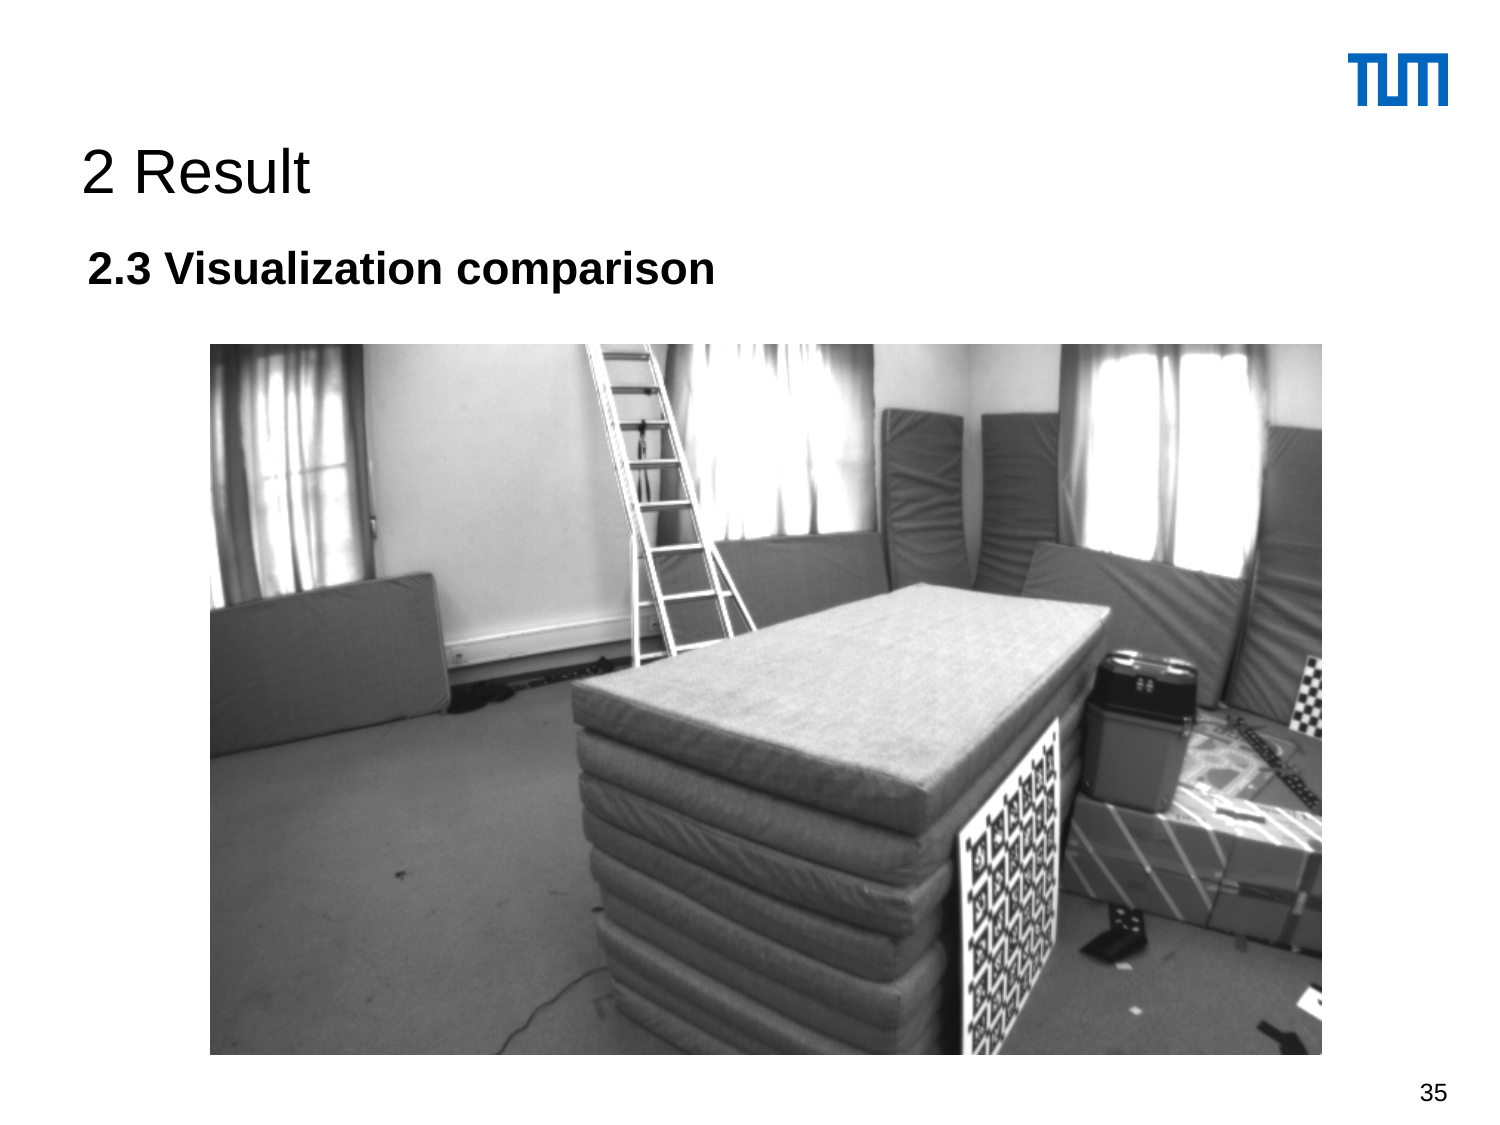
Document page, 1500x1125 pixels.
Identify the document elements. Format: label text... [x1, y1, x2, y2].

title 2 Result [81, 139, 1110, 207]
slide_number [1111, 1061, 1448, 1122]
picture [210, 344, 1322, 1055]
list 2.3 Visualization comparison [87, 231, 1416, 963]
